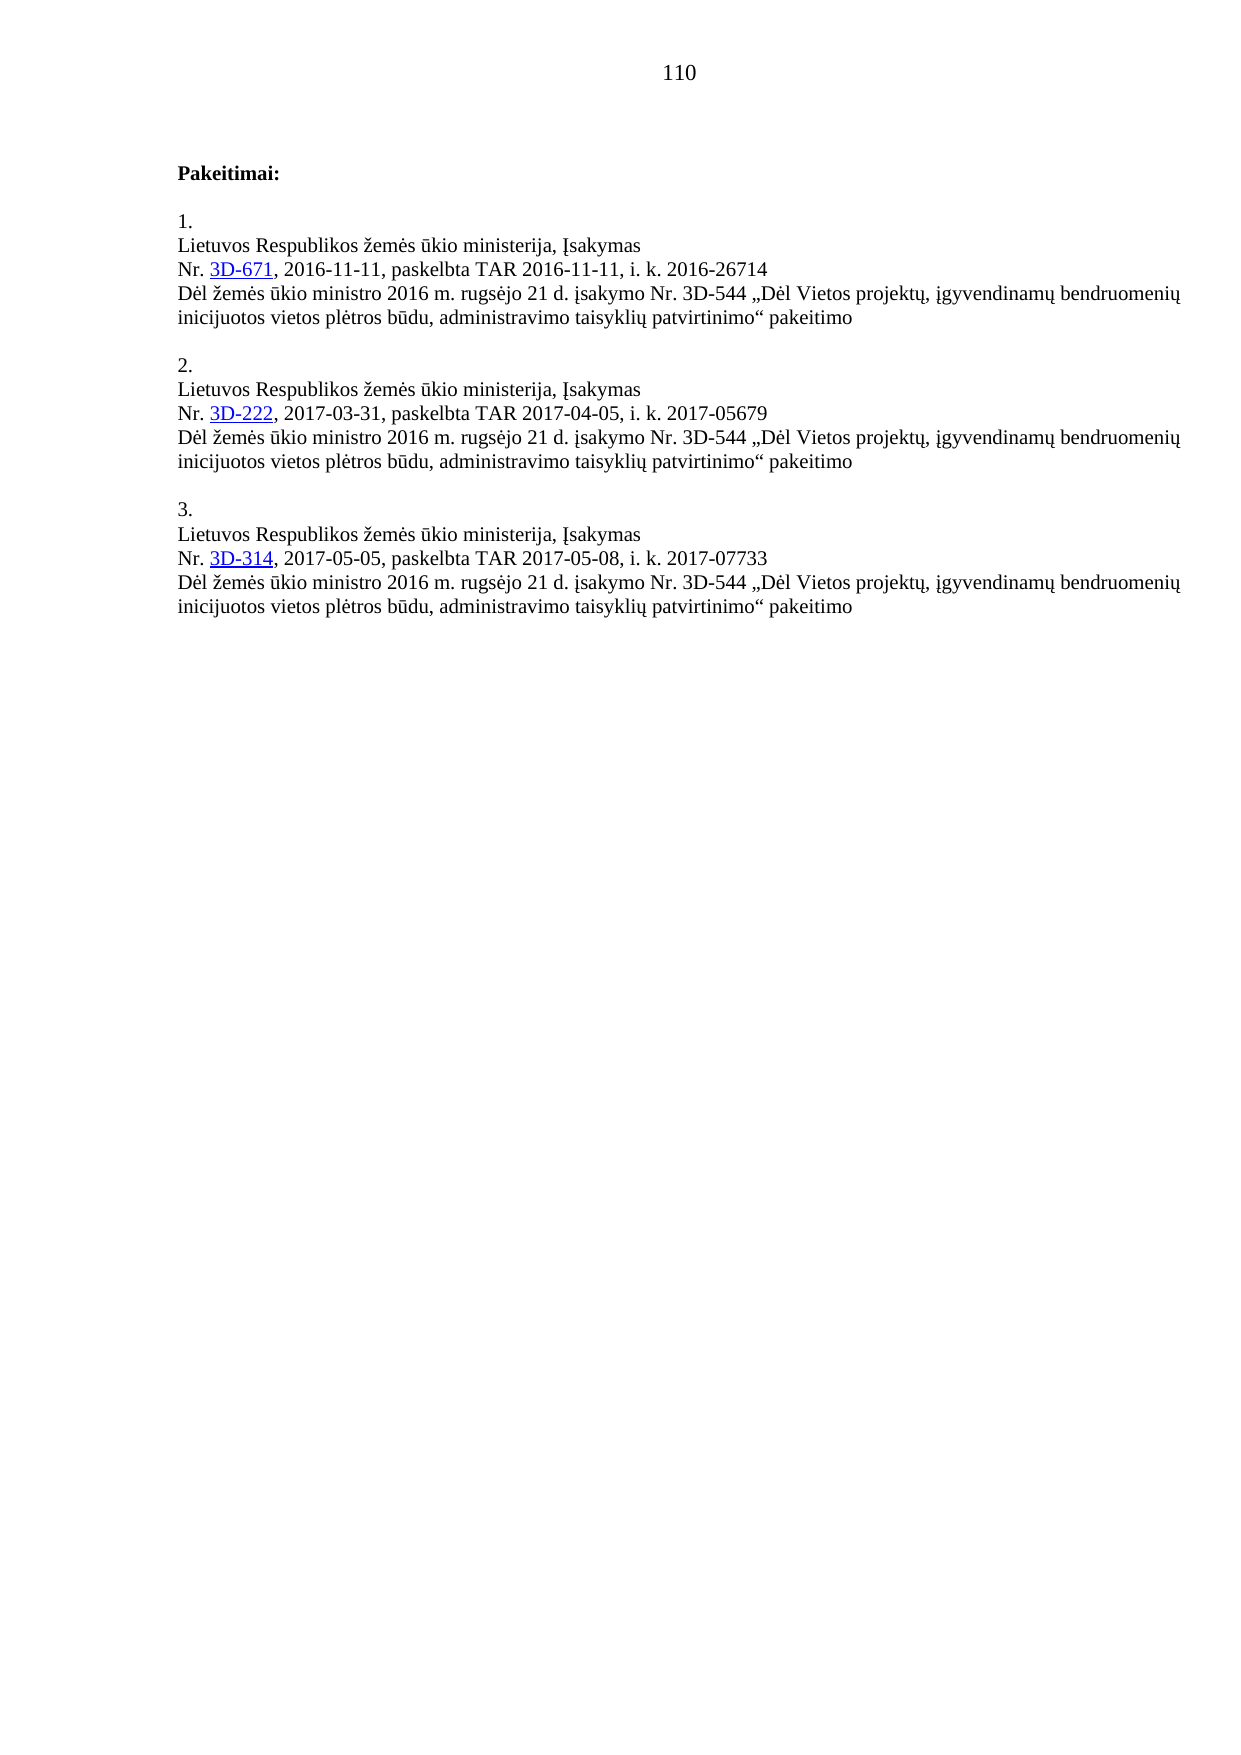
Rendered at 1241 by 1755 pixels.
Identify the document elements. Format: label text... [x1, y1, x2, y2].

text Lietuvos Respublikos žemės ūkio ministerija, Įsakymas [177, 233, 1181, 257]
text Dėl žemės ūkio ministro 2016 m. rugsėjo 21 d. įsakymo Nr. 3D-544 „Dėl Vietos projektų, įgyvendinamų bendruomenių inicijuotos vietos plėtros būdu, administravimo taisyklių patvirtinimo“ pakeitimo [177, 281, 1181, 329]
text 1. [177, 209, 1181, 233]
text Nr. 3D-671, 2016-11-11, paskelbta TAR 2016-11-11, i. k. 2016-26714 [177, 257, 1181, 281]
text Dėl žemės ūkio ministro 2016 m. rugsėjo 21 d. įsakymo Nr. 3D-544 „Dėl Vietos projektų, įgyvendinamų bendruomenių inicijuotos vietos plėtros būdu, administravimo taisyklių patvirtinimo“ pakeitimo [177, 569, 1181, 618]
text 3. [177, 497, 1181, 521]
text Pakeitimai: [177, 161, 1181, 184]
text Nr. 3D-222, 2017-03-31, paskelbta TAR 2017-04-05, i. k. 2017-05679 [177, 401, 1181, 425]
text Nr. 3D-314, 2017-05-05, paskelbta TAR 2017-05-08, i. k. 2017-07733 [177, 546, 1181, 569]
text Dėl žemės ūkio ministro 2016 m. rugsėjo 21 d. įsakymo Nr. 3D-544 „Dėl Vietos projektų, įgyvendinamų bendruomenių inicijuotos vietos plėtros būdu, administravimo taisyklių patvirtinimo“ pakeitimo [177, 425, 1181, 473]
text Lietuvos Respublikos žemės ūkio ministerija, Įsakymas [177, 521, 1181, 546]
text Lietuvos Respublikos žemės ūkio ministerija, Įsakymas [177, 377, 1181, 401]
text 2. [177, 353, 1181, 377]
